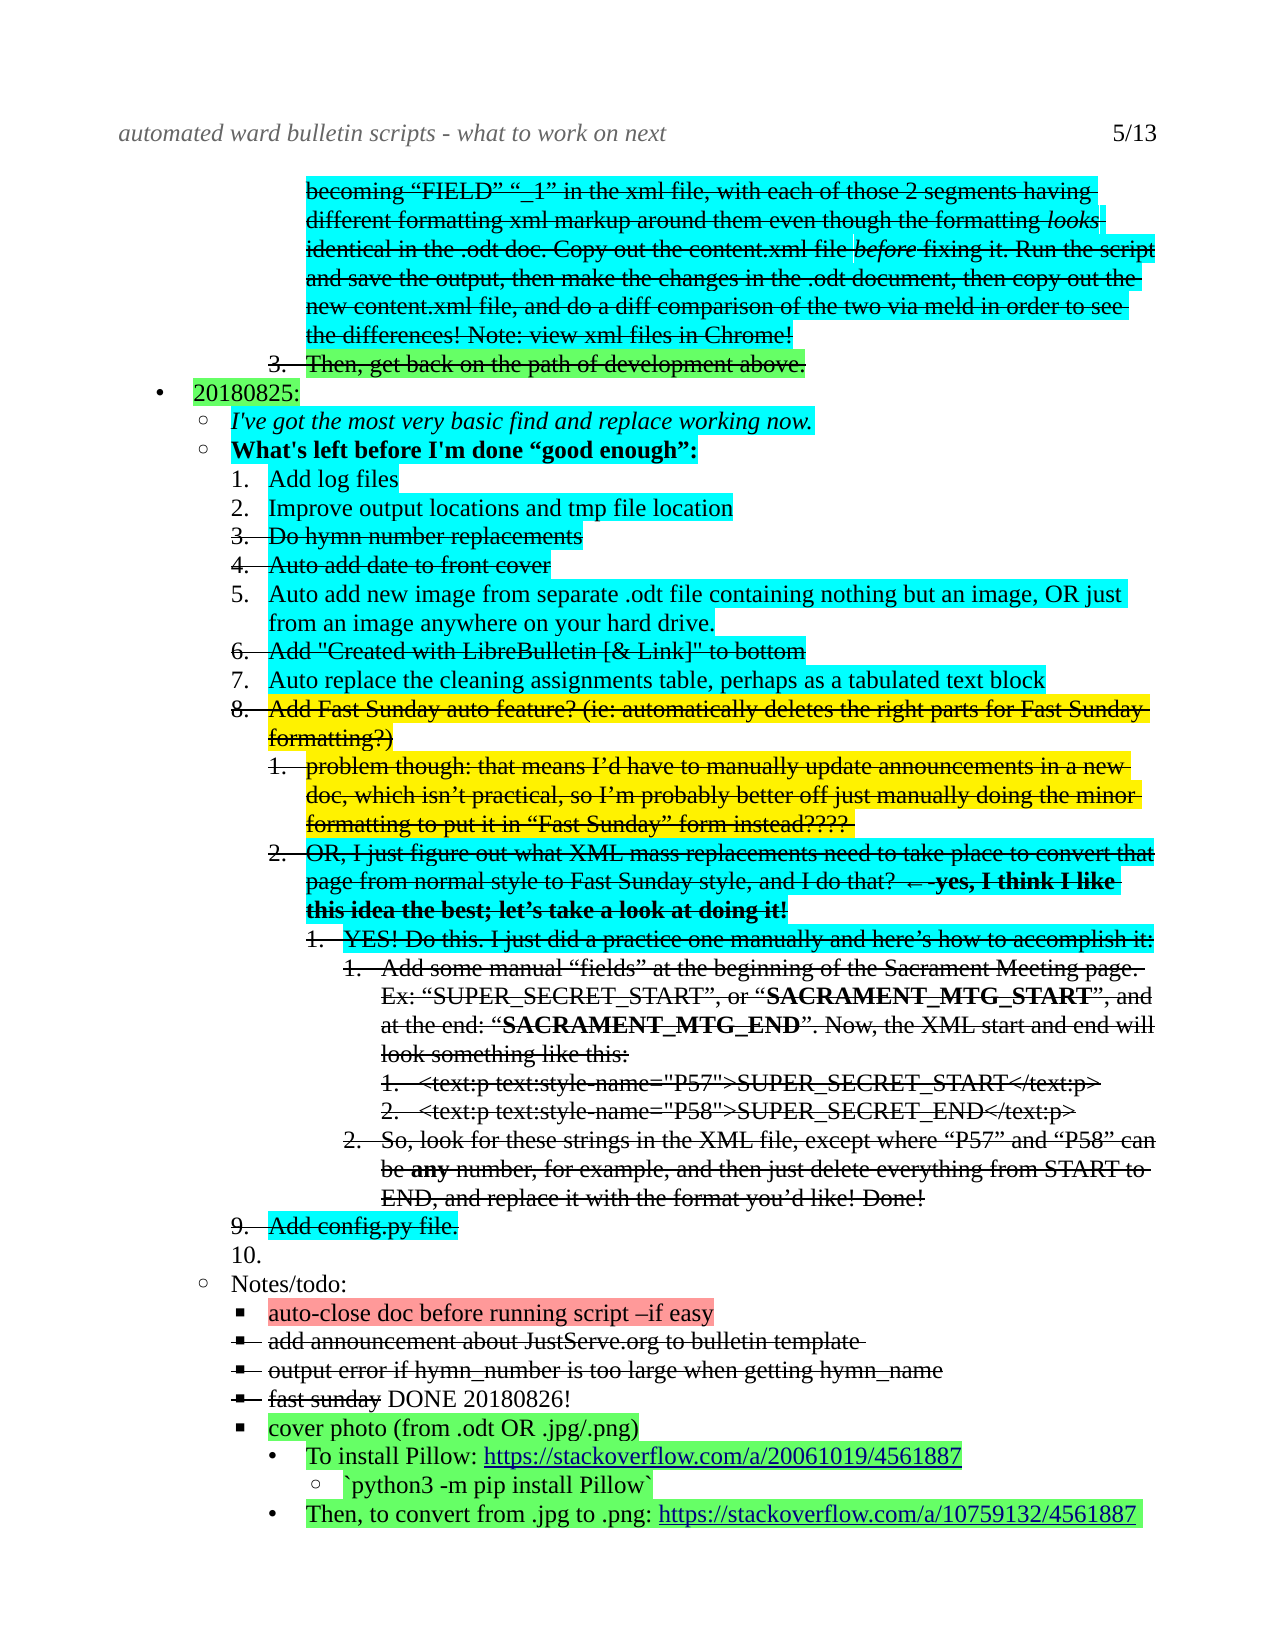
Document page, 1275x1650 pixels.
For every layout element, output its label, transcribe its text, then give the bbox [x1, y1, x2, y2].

list So, look for these strings in the XML file, except where “P57” and “P58” can be any number, for example, and then just delete everything from START to END, and replace it with the format you’d like! Done! [343, 1125, 1157, 1211]
list auto-close doc before running script –if easy [231, 1298, 1157, 1326]
list <text:p text:style-name="P57">SUPER_SECRET_START</text:p> [381, 1068, 1157, 1096]
list Do hymn number replacements [231, 521, 1157, 550]
list Auto add date to front cover [231, 550, 1157, 579]
list 20180825: [156, 378, 1157, 406]
list Add some manual “fields” at the beginning of the Sacrament Meeting page. Ex: “SUPER_SECRET_START”, or “SACRAMENT_MTG_START”, and at the end: “SACRAMENT_MTG_END”. Now, the XML start and end will look something like this: [343, 953, 1157, 1068]
list Then, get back on the path of development above. [268, 349, 1157, 378]
list Notes/todo: [193, 1269, 1157, 1298]
list cover photo (from .odt OR .jpg/.png) [231, 1413, 1157, 1441]
list I've got the most very basic find and replace working now. [193, 406, 1157, 435]
list YES! Do this. I just did a practice one manually and here’s how to accomplish it: [306, 924, 1157, 953]
list Auto replace the cleaning assignments table, perhaps as a tabulated text block [231, 665, 1157, 694]
list Auto add new image from separate .odt file containing nothing but an image, OR just from an image anywhere on your hard drive. [231, 579, 1157, 636]
list problem though: that means I’d have to manually update announcements in a new doc, which isn’t practical, so I’m probably better off just manually doing the minor formatting to put it in “Fast Sunday” form instead???? [268, 751, 1157, 838]
list Add config.py file. [231, 1211, 1157, 1240]
list To install Pillow: https://stackoverflow.com/a/20061019/4561887 [268, 1441, 1157, 1470]
list Improve output locations and tmp file location [231, 493, 1157, 521]
list Add log files [231, 464, 1157, 493]
list fast sunday DONE 20180826! [231, 1384, 1157, 1413]
list Add "Created with LibreBulletin [& Link]" to bottom [231, 636, 1157, 665]
list What's left before I'm done “good enough”: [193, 435, 1157, 464]
list becoming “FIELD” “_1” in the xml file, with each of those 2 segments having different formatting xml markup around them even though the formatting looks identical in the .odt doc. Copy out the content.xml file before fixing it. Run the script and save the output, then make the changes in the .odt document, then copy out the new content.xml file, and do a diff comparison of the two via meld in order to see the differences! Note: view xml files in Chrome! [268, 176, 1157, 349]
list OR, I just figure out what XML mass replacements need to take place to convert that page from normal style to Fast Sunday style, and I do that? ←-yes, I think I like this idea the best; let’s take a look at doing it! [268, 838, 1157, 924]
list <text:p text:style-name="P58">SUPER_SECRET_END</text:p> [381, 1096, 1157, 1125]
list output error if hymn_number is too large when getting hymn_name [231, 1355, 1157, 1384]
list `python3 -m pip install Pillow` [306, 1470, 1157, 1499]
list add announcement about JustServe.org to bulletin template [231, 1326, 1157, 1355]
list Then, to convert from .jpg to .png: https://stackoverflow.com/a/10759132/4561887 [268, 1499, 1157, 1528]
list Add Fast Sunday auto feature? (ie: automatically deletes the right parts for Fast Sunday formatting?) [231, 694, 1157, 751]
